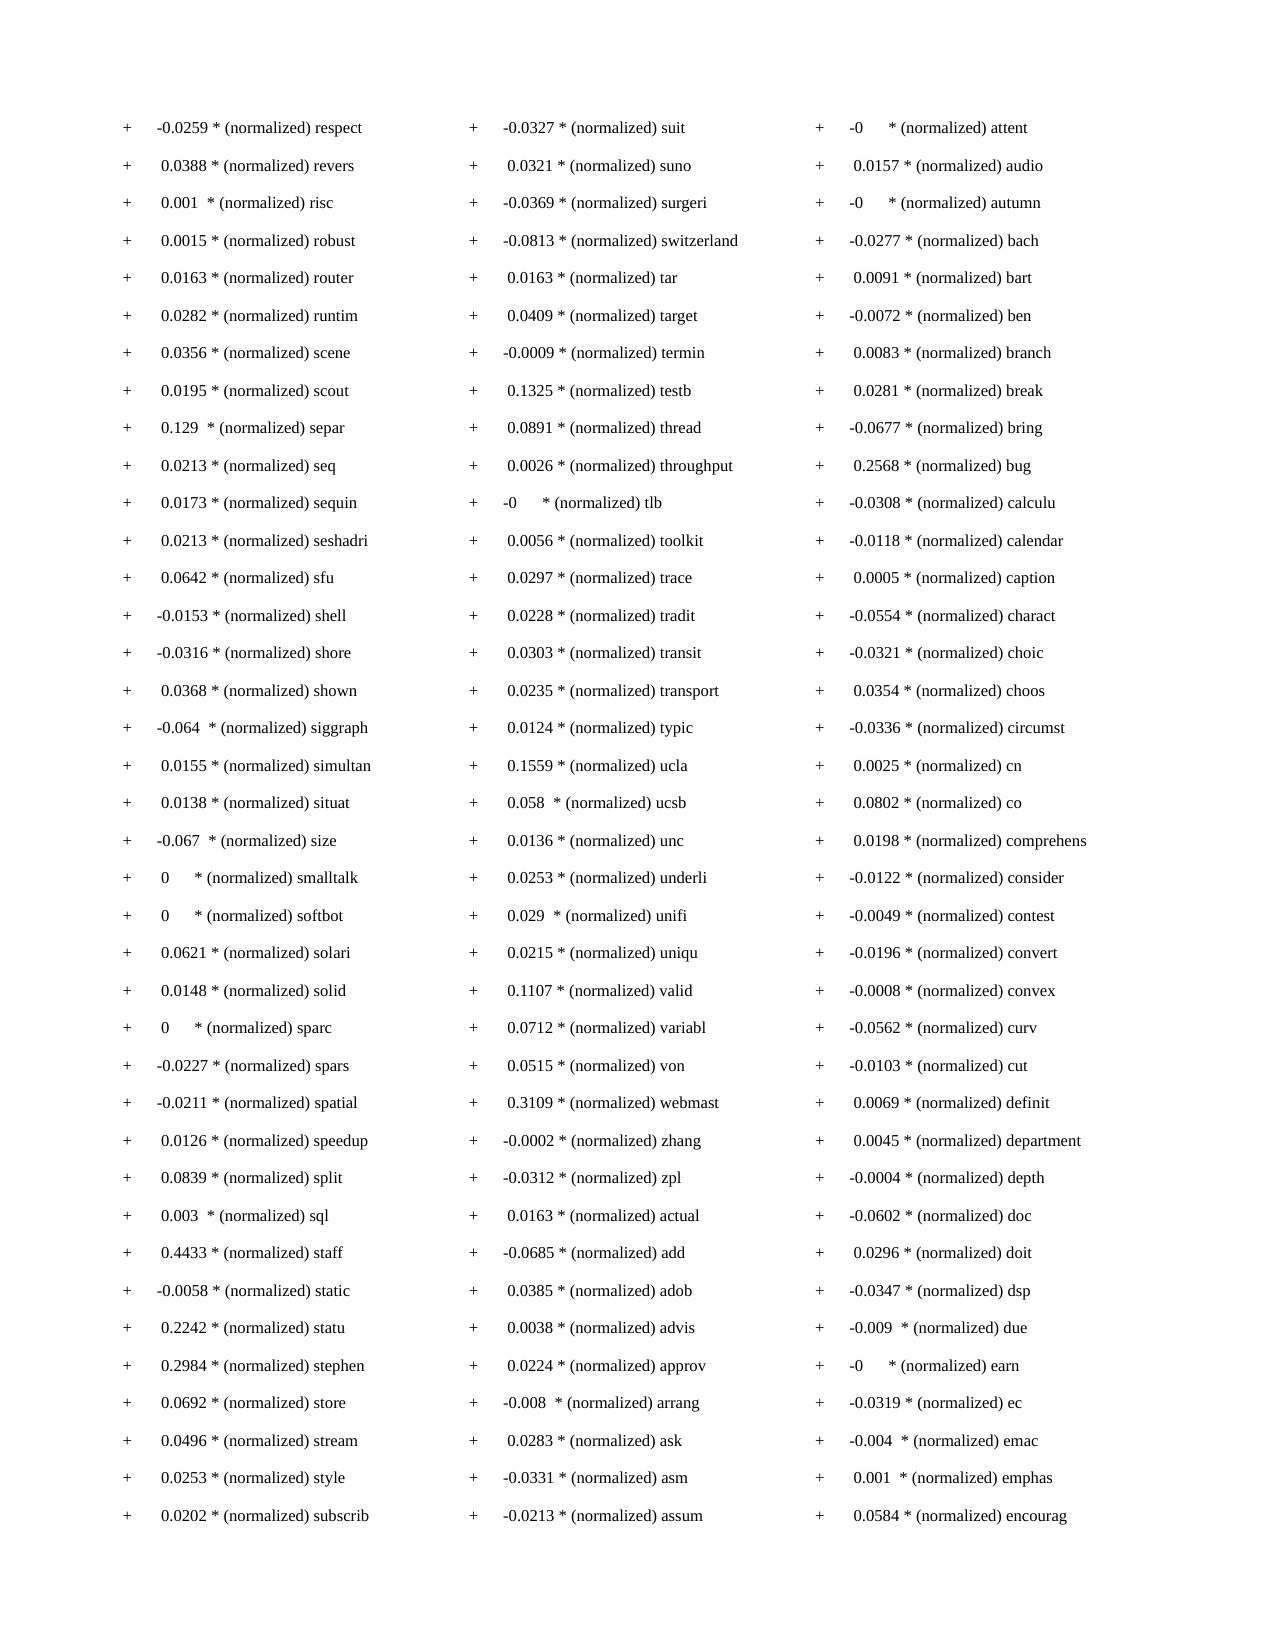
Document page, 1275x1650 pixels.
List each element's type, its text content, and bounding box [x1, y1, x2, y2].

text + 0.001 * (normalized) emphas [811, 1468, 1157, 1487]
text + 0.0148 * (normalized) solid [118, 981, 464, 1000]
text + 0.0124 * (normalized) typic [464, 718, 811, 737]
text + 0.0515 * (normalized) von [464, 1056, 811, 1075]
text + 0.0642 * (normalized) sfu [118, 568, 464, 587]
text + 0.0195 * (normalized) scout [118, 381, 464, 400]
text + -0 * (normalized) autumn [811, 193, 1157, 212]
text + -0.009 * (normalized) due [811, 1318, 1157, 1337]
text + 0 * (normalized) sparc [118, 1018, 464, 1037]
text + 0.0198 * (normalized) comprehens [811, 831, 1157, 850]
text + -0.0331 * (normalized) asm [464, 1468, 811, 1487]
text + 0.0155 * (normalized) simultan [118, 756, 464, 775]
text + 0 * (normalized) smalltalk [118, 868, 464, 887]
text + -0 * (normalized) earn [811, 1356, 1157, 1375]
text + 0.0253 * (normalized) underli [464, 868, 811, 887]
text + 0.0136 * (normalized) unc [464, 831, 811, 850]
text + 0.029 * (normalized) unifi [464, 906, 811, 925]
text + 0.0083 * (normalized) branch [811, 343, 1157, 362]
text + 0.0026 * (normalized) throughput [464, 456, 811, 475]
text + -0.0049 * (normalized) contest [811, 906, 1157, 925]
text + 0.0281 * (normalized) break [811, 381, 1157, 400]
text + 0.0621 * (normalized) solari [118, 943, 464, 962]
text + 0.0228 * (normalized) tradit [464, 606, 811, 625]
text + -0 * (normalized) tlb [464, 493, 811, 512]
text + 0.1325 * (normalized) testb [464, 381, 811, 400]
text + -0.004 * (normalized) emac [811, 1431, 1157, 1450]
text + -0.0327 * (normalized) suit [464, 118, 811, 137]
text + -0 * (normalized) attent [811, 118, 1157, 137]
text + 0.0409 * (normalized) target [464, 306, 811, 325]
text + 0.0126 * (normalized) speedup [118, 1131, 464, 1150]
text + -0.0002 * (normalized) zhang [464, 1131, 811, 1150]
text + -0.0196 * (normalized) convert [811, 943, 1157, 962]
text + 0.0213 * (normalized) seshadri [118, 531, 464, 550]
text + 0.003 * (normalized) sql [118, 1206, 464, 1225]
text + 0.0163 * (normalized) actual [464, 1206, 811, 1225]
text + 0.058 * (normalized) ucsb [464, 793, 811, 812]
text + 0.0215 * (normalized) uniqu [464, 943, 811, 962]
text + -0.0813 * (normalized) switzerland [464, 231, 811, 250]
text + 0.0213 * (normalized) seq [118, 456, 464, 475]
text + 0.0692 * (normalized) store [118, 1393, 464, 1412]
text + 0.0891 * (normalized) thread [464, 418, 811, 437]
text + 0 * (normalized) softbot [118, 906, 464, 925]
text + 0.0356 * (normalized) scene [118, 343, 464, 362]
text + -0.0004 * (normalized) depth [811, 1168, 1157, 1187]
text + -0.0316 * (normalized) shore [118, 643, 464, 662]
text + 0.3109 * (normalized) webmast [464, 1093, 811, 1112]
text + 0.0173 * (normalized) sequin [118, 493, 464, 512]
text + 0.0056 * (normalized) toolkit [464, 531, 811, 550]
text + -0.0685 * (normalized) add [464, 1243, 811, 1262]
text + 0.2568 * (normalized) bug [811, 456, 1157, 475]
text + 0.0496 * (normalized) stream [118, 1431, 464, 1450]
text + 0.0368 * (normalized) shown [118, 681, 464, 700]
text + -0.0677 * (normalized) bring [811, 418, 1157, 437]
text + 0.0163 * (normalized) tar [464, 268, 811, 287]
text + 0.0839 * (normalized) split [118, 1168, 464, 1187]
text + 0.0253 * (normalized) style [118, 1468, 464, 1487]
text + -0.0058 * (normalized) static [118, 1281, 464, 1300]
text + 0.2984 * (normalized) stephen [118, 1356, 464, 1375]
text + 0.0297 * (normalized) trace [464, 568, 811, 587]
text + 0.0163 * (normalized) router [118, 268, 464, 287]
text + 0.0296 * (normalized) doit [811, 1243, 1157, 1262]
text + -0.0308 * (normalized) calculu [811, 493, 1157, 512]
text + 0.0321 * (normalized) suno [464, 156, 811, 175]
text + 0.0235 * (normalized) transport [464, 681, 811, 700]
text + 0.0282 * (normalized) runtim [118, 306, 464, 325]
text + 0.0005 * (normalized) caption [811, 568, 1157, 587]
text + -0.0602 * (normalized) doc [811, 1206, 1157, 1225]
text + 0.0202 * (normalized) subscrib [118, 1506, 464, 1525]
text + -0.0008 * (normalized) convex [811, 981, 1157, 1000]
text + -0.008 * (normalized) arrang [464, 1393, 811, 1412]
text + 0.0025 * (normalized) cn [811, 756, 1157, 775]
text + 0.0224 * (normalized) approv [464, 1356, 811, 1375]
text + -0.0336 * (normalized) circumst [811, 718, 1157, 737]
text + 0.0354 * (normalized) choos [811, 681, 1157, 700]
text + 0.0802 * (normalized) co [811, 793, 1157, 812]
text + -0.0312 * (normalized) zpl [464, 1168, 811, 1187]
text + 0.0045 * (normalized) department [811, 1131, 1157, 1150]
text + -0.0369 * (normalized) surgeri [464, 193, 811, 212]
text + 0.0091 * (normalized) bart [811, 268, 1157, 287]
text + 0.0712 * (normalized) variabl [464, 1018, 811, 1037]
text + -0.0009 * (normalized) termin [464, 343, 811, 362]
text + -0.0347 * (normalized) dsp [811, 1281, 1157, 1300]
text + -0.0554 * (normalized) charact [811, 606, 1157, 625]
text + 0.1559 * (normalized) ucla [464, 756, 811, 775]
text + -0.0227 * (normalized) spars [118, 1056, 464, 1075]
text + -0.0213 * (normalized) assum [464, 1506, 811, 1525]
text + 0.0385 * (normalized) adob [464, 1281, 811, 1300]
text + -0.0259 * (normalized) respect [118, 118, 464, 137]
text + 0.0015 * (normalized) robust [118, 231, 464, 250]
text + -0.0321 * (normalized) choic [811, 643, 1157, 662]
text + 0.0138 * (normalized) situat [118, 793, 464, 812]
text + 0.4433 * (normalized) staff [118, 1243, 464, 1262]
text + 0.1107 * (normalized) valid [464, 981, 811, 1000]
text + -0.064 * (normalized) siggraph [118, 718, 464, 737]
text + 0.0069 * (normalized) definit [811, 1093, 1157, 1112]
text + 0.0038 * (normalized) advis [464, 1318, 811, 1337]
text + -0.0277 * (normalized) bach [811, 231, 1157, 250]
text + 0.001 * (normalized) risc [118, 193, 464, 212]
text + 0.2242 * (normalized) statu [118, 1318, 464, 1337]
text + -0.067 * (normalized) size [118, 831, 464, 850]
text + -0.0122 * (normalized) consider [811, 868, 1157, 887]
text + 0.0303 * (normalized) transit [464, 643, 811, 662]
text + -0.0211 * (normalized) spatial [118, 1093, 464, 1112]
text + -0.0072 * (normalized) ben [811, 306, 1157, 325]
text + 0.0584 * (normalized) encourag [811, 1506, 1157, 1525]
text + -0.0562 * (normalized) curv [811, 1018, 1157, 1037]
text + -0.0103 * (normalized) cut [811, 1056, 1157, 1075]
text + 0.0283 * (normalized) ask [464, 1431, 811, 1450]
text + 0.0388 * (normalized) revers [118, 156, 464, 175]
text + -0.0153 * (normalized) shell [118, 606, 464, 625]
text + -0.0118 * (normalized) calendar [811, 531, 1157, 550]
text + 0.129 * (normalized) separ [118, 418, 464, 437]
text + -0.0319 * (normalized) ec [811, 1393, 1157, 1412]
text + 0.0157 * (normalized) audio [811, 156, 1157, 175]
